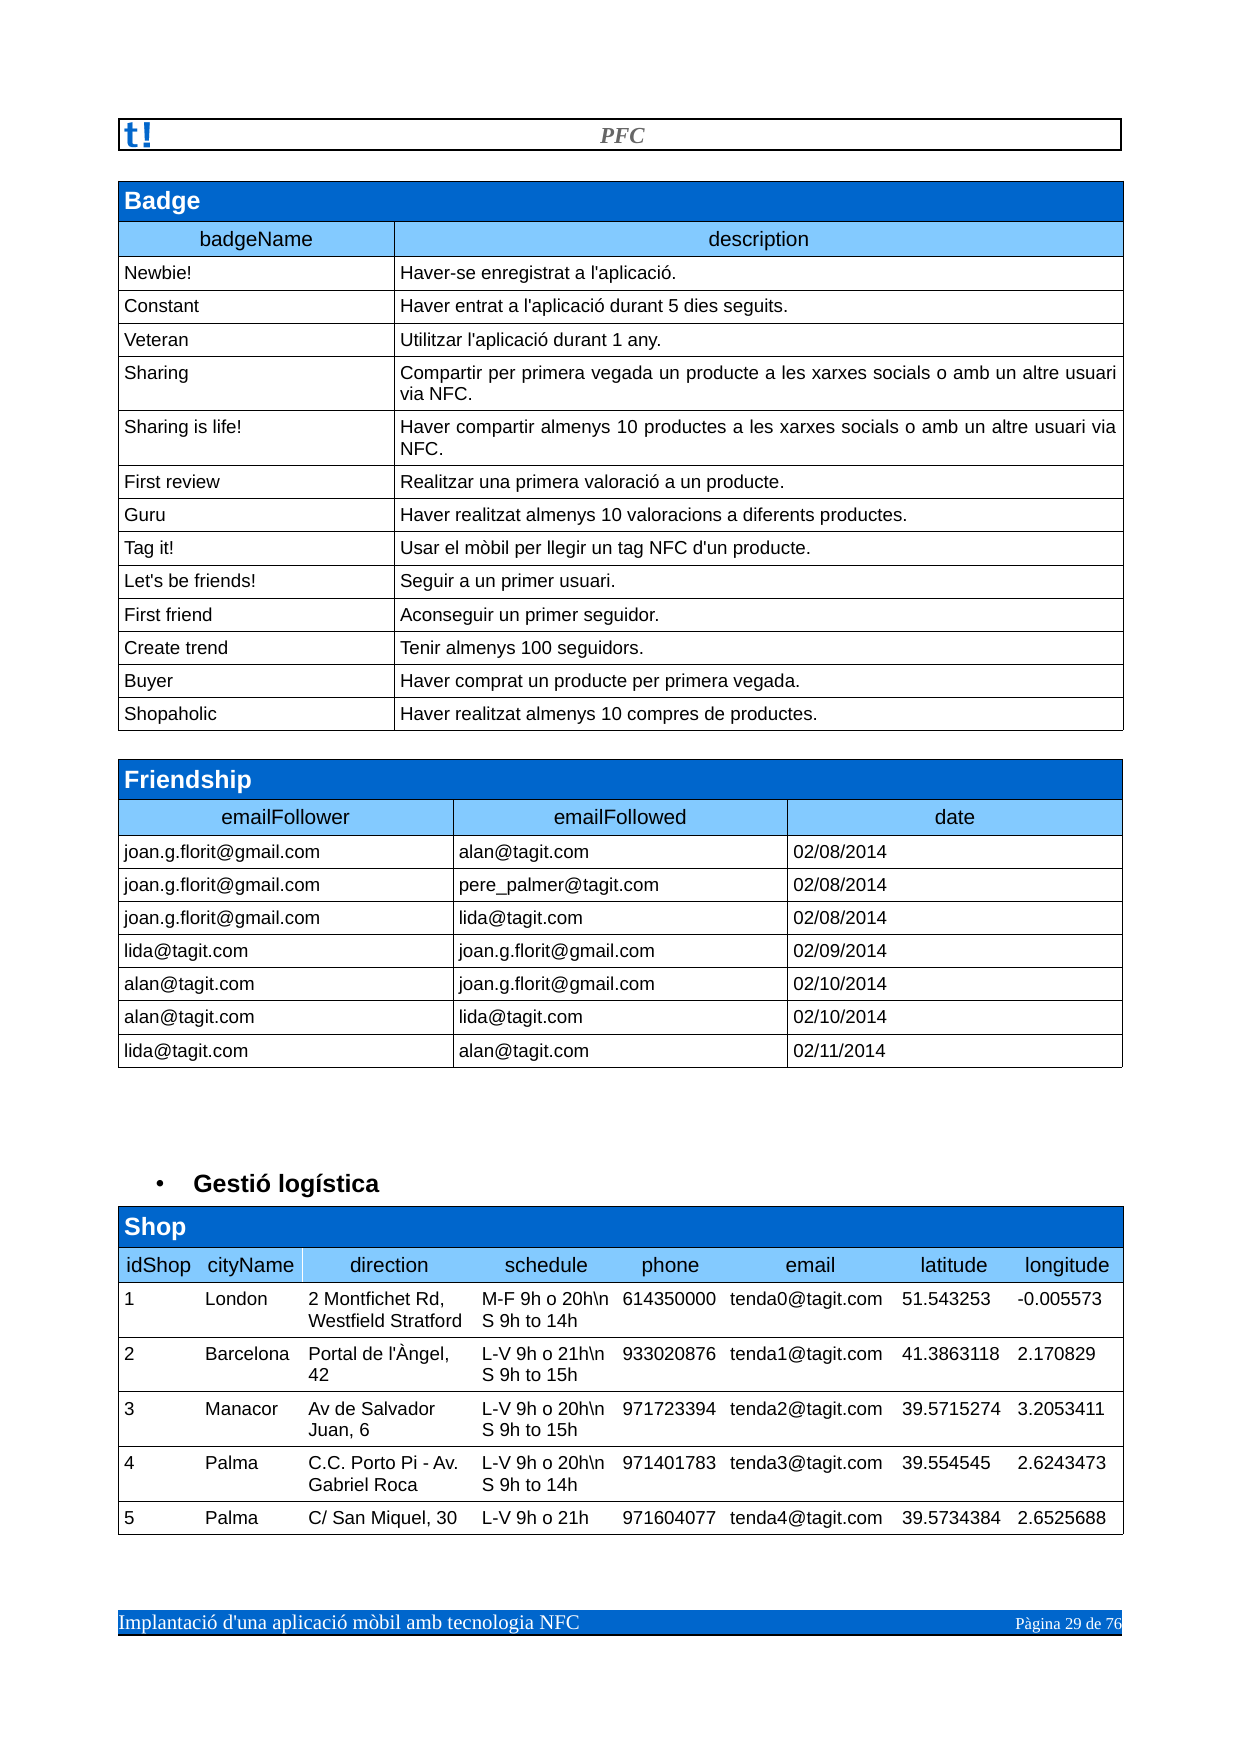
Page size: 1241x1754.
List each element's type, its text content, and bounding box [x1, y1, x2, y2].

table_header Friendship [119, 760, 1122, 799]
table_cell emailFollowed [454, 800, 787, 835]
table_cell Buyer [119, 665, 394, 697]
table_cell date [788, 800, 1122, 835]
table_cell Create trend [119, 632, 394, 664]
table_cell Compartir per primera vegada un producte a les xarxes socials o amb un altre usuari via NFC. [395, 357, 1123, 410]
table_cell lida@tagit.com [454, 902, 787, 934]
table_cell tenda2@tagit.com [724, 1392, 896, 1446]
table_cell tenda0@tagit.com [724, 1283, 896, 1337]
table_cell 971604077 [616, 1502, 724, 1534]
table_cell L-V 9h o 21h [476, 1502, 616, 1534]
table_cell Shopaholic [119, 698, 394, 730]
table_cell 5 [119, 1502, 199, 1534]
table_cell Portal de l'Àngel, 42 [303, 1338, 476, 1391]
table_cell Realitzar una primera valoració a un producte. [395, 466, 1123, 498]
list Gestió logística [156, 1168, 1122, 1197]
table_cell 2.6525688 [1012, 1502, 1123, 1534]
table_cell schedule [476, 1248, 616, 1282]
table_cell joan.g.florit@gmail.com [119, 902, 453, 934]
table_cell 2 [119, 1338, 199, 1391]
table_cell Palma [199, 1447, 302, 1501]
table_cell 10/02/2014 [788, 1001, 1122, 1033]
table_cell C.C. Porto Pi - Av. Gabriel Roca [303, 1447, 476, 1501]
table_cell tenda4@tagit.com [724, 1502, 896, 1534]
table_cell 4 [119, 1447, 199, 1501]
table_cell cityName [199, 1248, 302, 1282]
table_cell M-F 9h o 20h\n S 9h to 14h [476, 1283, 616, 1337]
table_cell 614350000 [616, 1283, 724, 1337]
table_cell 39.5734384 [896, 1502, 1012, 1534]
table_cell 2 Montfichet Rd, Westfield Stratford [303, 1283, 476, 1337]
table_cell First friend [119, 599, 394, 631]
table_header Badge [119, 182, 1123, 221]
table_cell joan.g.florit@gmail.com [454, 968, 787, 1000]
table_cell 933020876 [616, 1338, 724, 1391]
table_cell longitude [1012, 1248, 1123, 1282]
table_cell badgeName [119, 222, 394, 256]
table_cell email [724, 1248, 896, 1282]
table_cell 08/02/2014 [788, 902, 1122, 934]
table_cell -0.005573 [1012, 1283, 1123, 1337]
table_cell joan.g.florit@gmail.com [454, 935, 787, 967]
table_cell Haver realitzat almenys 10 compres de productes. [395, 698, 1123, 730]
table_cell joan.g.florit@gmail.com [119, 836, 453, 868]
table_cell Tenir almenys 100 seguidors. [395, 632, 1123, 664]
table_cell lida@tagit.com [454, 1001, 787, 1033]
table_cell First review [119, 466, 394, 498]
table_cell Manacor [199, 1392, 302, 1446]
table_cell Sharing [119, 357, 394, 410]
table_cell Utilitzar l'aplicació durant 1 any. [395, 324, 1123, 356]
table_cell description [395, 222, 1123, 256]
table_cell pere_palmer@tagit.com [454, 869, 787, 901]
table_cell 3.2053411 [1012, 1392, 1123, 1446]
table_cell Usar el mòbil per llegir un tag NFC d'un producte. [395, 532, 1123, 564]
table_cell 08/02/2014 [788, 869, 1122, 901]
table_cell phone [616, 1248, 724, 1282]
table_cell 11/02/2014 [788, 1035, 1122, 1067]
table_cell Palma [199, 1502, 302, 1534]
table_cell alan@tagit.com [454, 1035, 787, 1067]
table_cell 41.3863118 [896, 1338, 1012, 1391]
table_cell L-V 9h o 20h\n S 9h to 15h [476, 1392, 616, 1446]
table_cell tenda3@tagit.com [724, 1447, 896, 1501]
table_cell lida@tagit.com [119, 935, 453, 967]
table_cell 09/02/2014 [788, 935, 1122, 967]
table_cell alan@tagit.com [454, 836, 787, 868]
table_cell Aconseguir un primer seguidor. [395, 599, 1123, 631]
table_cell 971723394 [616, 1392, 724, 1446]
table_cell Sharing is life! [119, 411, 394, 465]
table_cell joan.g.florit@gmail.com [119, 869, 453, 901]
table_cell lida@tagit.com [119, 1035, 453, 1067]
table_header Shop [119, 1207, 1123, 1247]
table_cell 2.6243473 [1012, 1447, 1123, 1501]
table_cell 39.5715274 [896, 1392, 1012, 1446]
table_cell Seguir a un primer usuari. [395, 566, 1123, 598]
table_cell Newbie! [119, 257, 394, 289]
table_cell idShop [119, 1248, 199, 1282]
table_cell C/ San Miquel, 30 [303, 1502, 476, 1534]
table_cell 10/02/2014 [788, 968, 1122, 1000]
table_cell 1 [119, 1283, 199, 1337]
table_cell L-V 9h o 21h\n S 9h to 15h [476, 1338, 616, 1391]
table_cell Tag it! [119, 532, 394, 564]
table_cell Haver compartir almenys 10 productes a les xarxes socials o amb un altre usuari via NFC. [395, 411, 1123, 465]
table_cell alan@tagit.com [119, 1001, 453, 1033]
table_cell Constant [119, 291, 394, 323]
table_cell Veteran [119, 324, 394, 356]
table_cell Guru [119, 499, 394, 531]
table_cell latitude [896, 1248, 1012, 1282]
table_cell Av de Salvador Juan, 6 [303, 1392, 476, 1446]
table_cell 3 [119, 1392, 199, 1446]
table_cell L-V 9h o 20h\n S 9h to 14h [476, 1447, 616, 1501]
table_cell 2.170829 [1012, 1338, 1123, 1391]
table_cell tenda1@tagit.com [724, 1338, 896, 1391]
table_cell Haver realitzat almenys 10 valoracions a diferents productes. [395, 499, 1123, 531]
table_cell 971401783 [616, 1447, 724, 1501]
table_cell Haver entrat a l'aplicació durant 5 dies seguits. [395, 291, 1123, 323]
table_cell alan@tagit.com [119, 968, 453, 1000]
table_cell Barcelona [199, 1338, 302, 1391]
table_cell 39.554545 [896, 1447, 1012, 1501]
picture [123, 121, 151, 148]
table_cell London [199, 1283, 302, 1337]
table_cell Haver-se enregistrat a l'aplicació. [395, 257, 1123, 289]
table_cell Haver comprat un producte per primera vegada. [395, 665, 1123, 697]
table_cell 08/02/2014 [788, 836, 1122, 868]
table_cell emailFollower [119, 800, 453, 835]
table_cell direction [303, 1248, 476, 1282]
table_cell 51.543253 [896, 1283, 1012, 1337]
table_cell Let's be friends! [119, 566, 394, 598]
